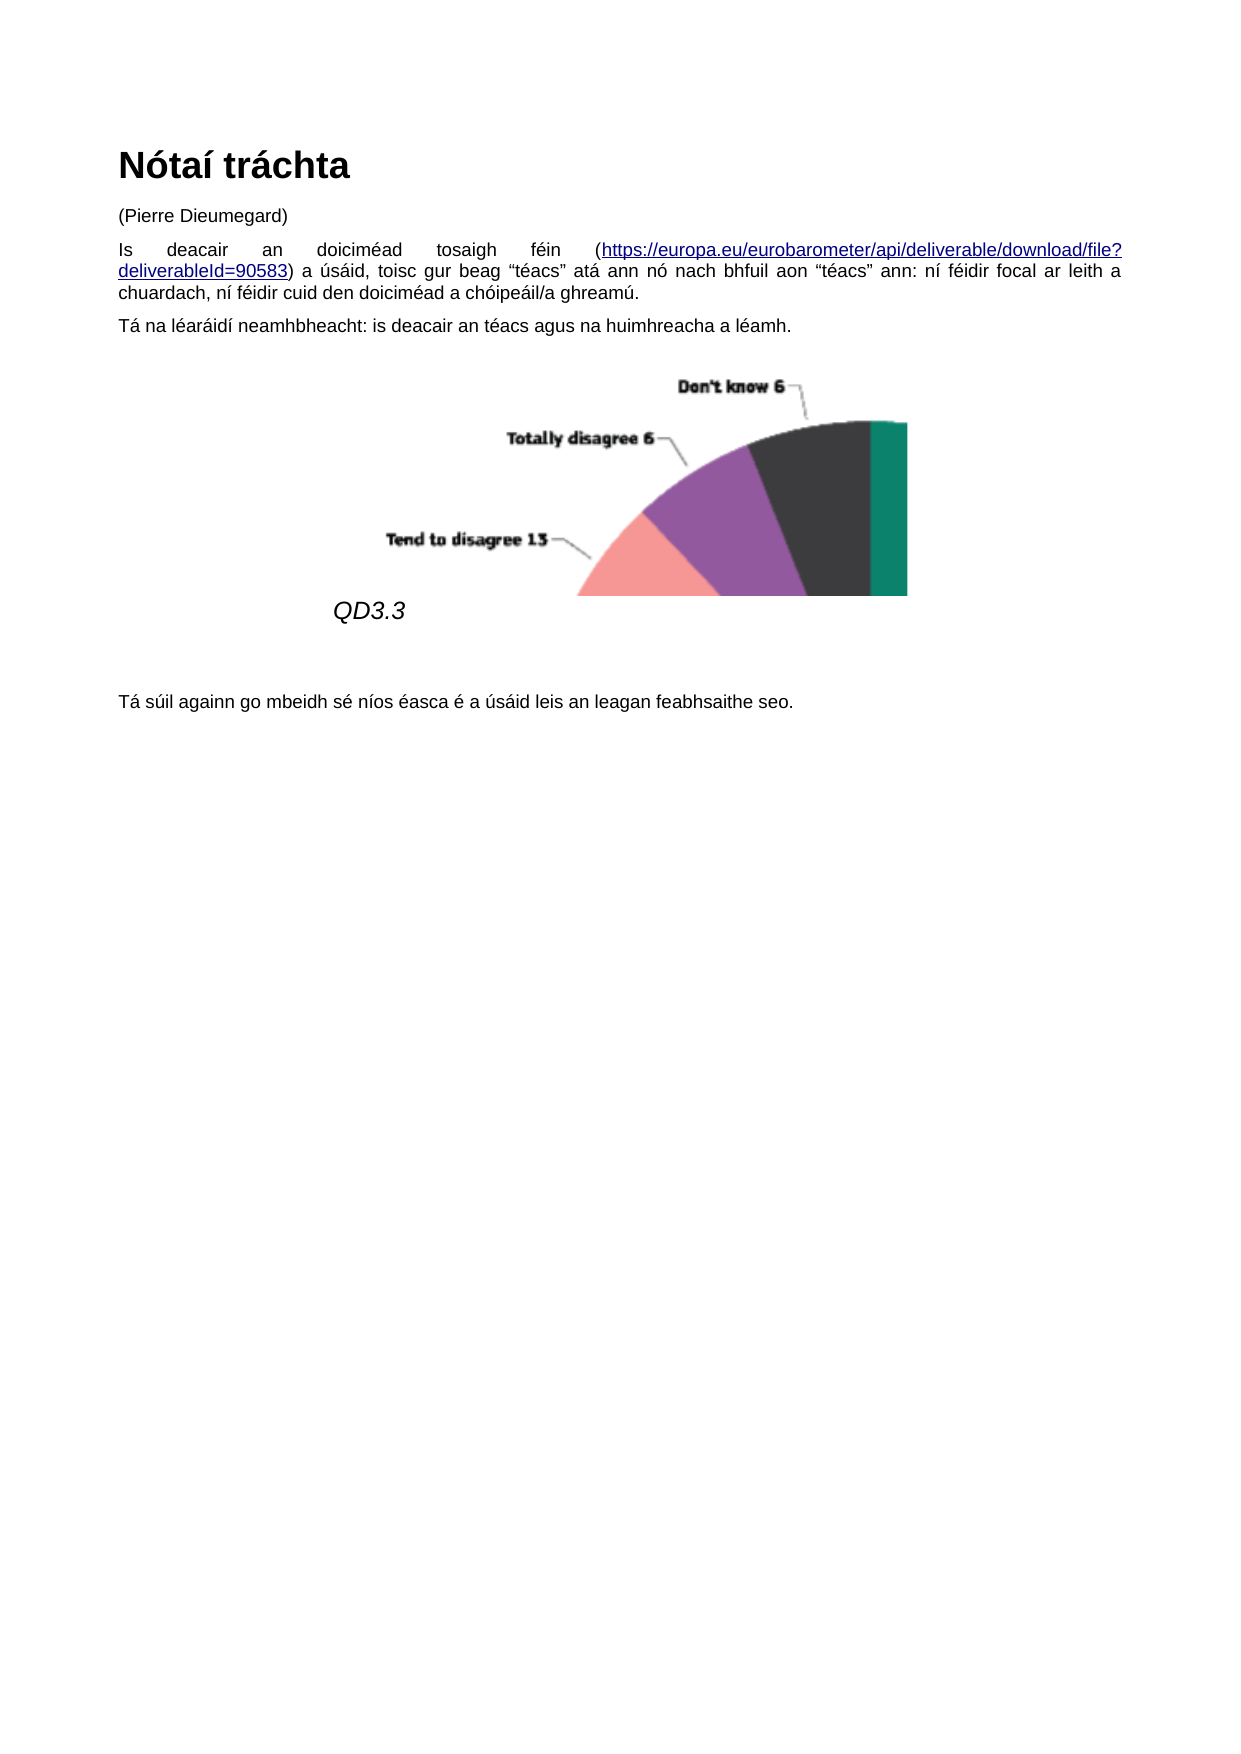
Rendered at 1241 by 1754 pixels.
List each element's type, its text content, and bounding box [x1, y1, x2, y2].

text (Pierre Dieumegard) [118, 205, 1122, 227]
subtitle Nótaí tráchta [118, 143, 1122, 187]
text Tá súil againn go mbeidh sé níos éasca é a úsáid leis an leagan feabhsaithe seo. [118, 691, 1122, 713]
text QD3.3 [333, 596, 907, 624]
picture [332, 355, 908, 596]
text Tá na léaráidí neamhbheacht: is deacair an téacs agus na huimhreacha a léamh. [118, 315, 1122, 337]
text Is deacair an doiciméad tosaigh féin (https://europa.eu/eurobarometer/api/deliverable/download/file?deliverableId=90583) a úsáid, toisc gur beag “téacs” atá ann nó nach bhfuil aon “téacs” ann: ní féidir focal ar leith a chuardach, ní féidir cuid den doiciméad a chóipeáil/a ghreamú. [118, 239, 1122, 303]
